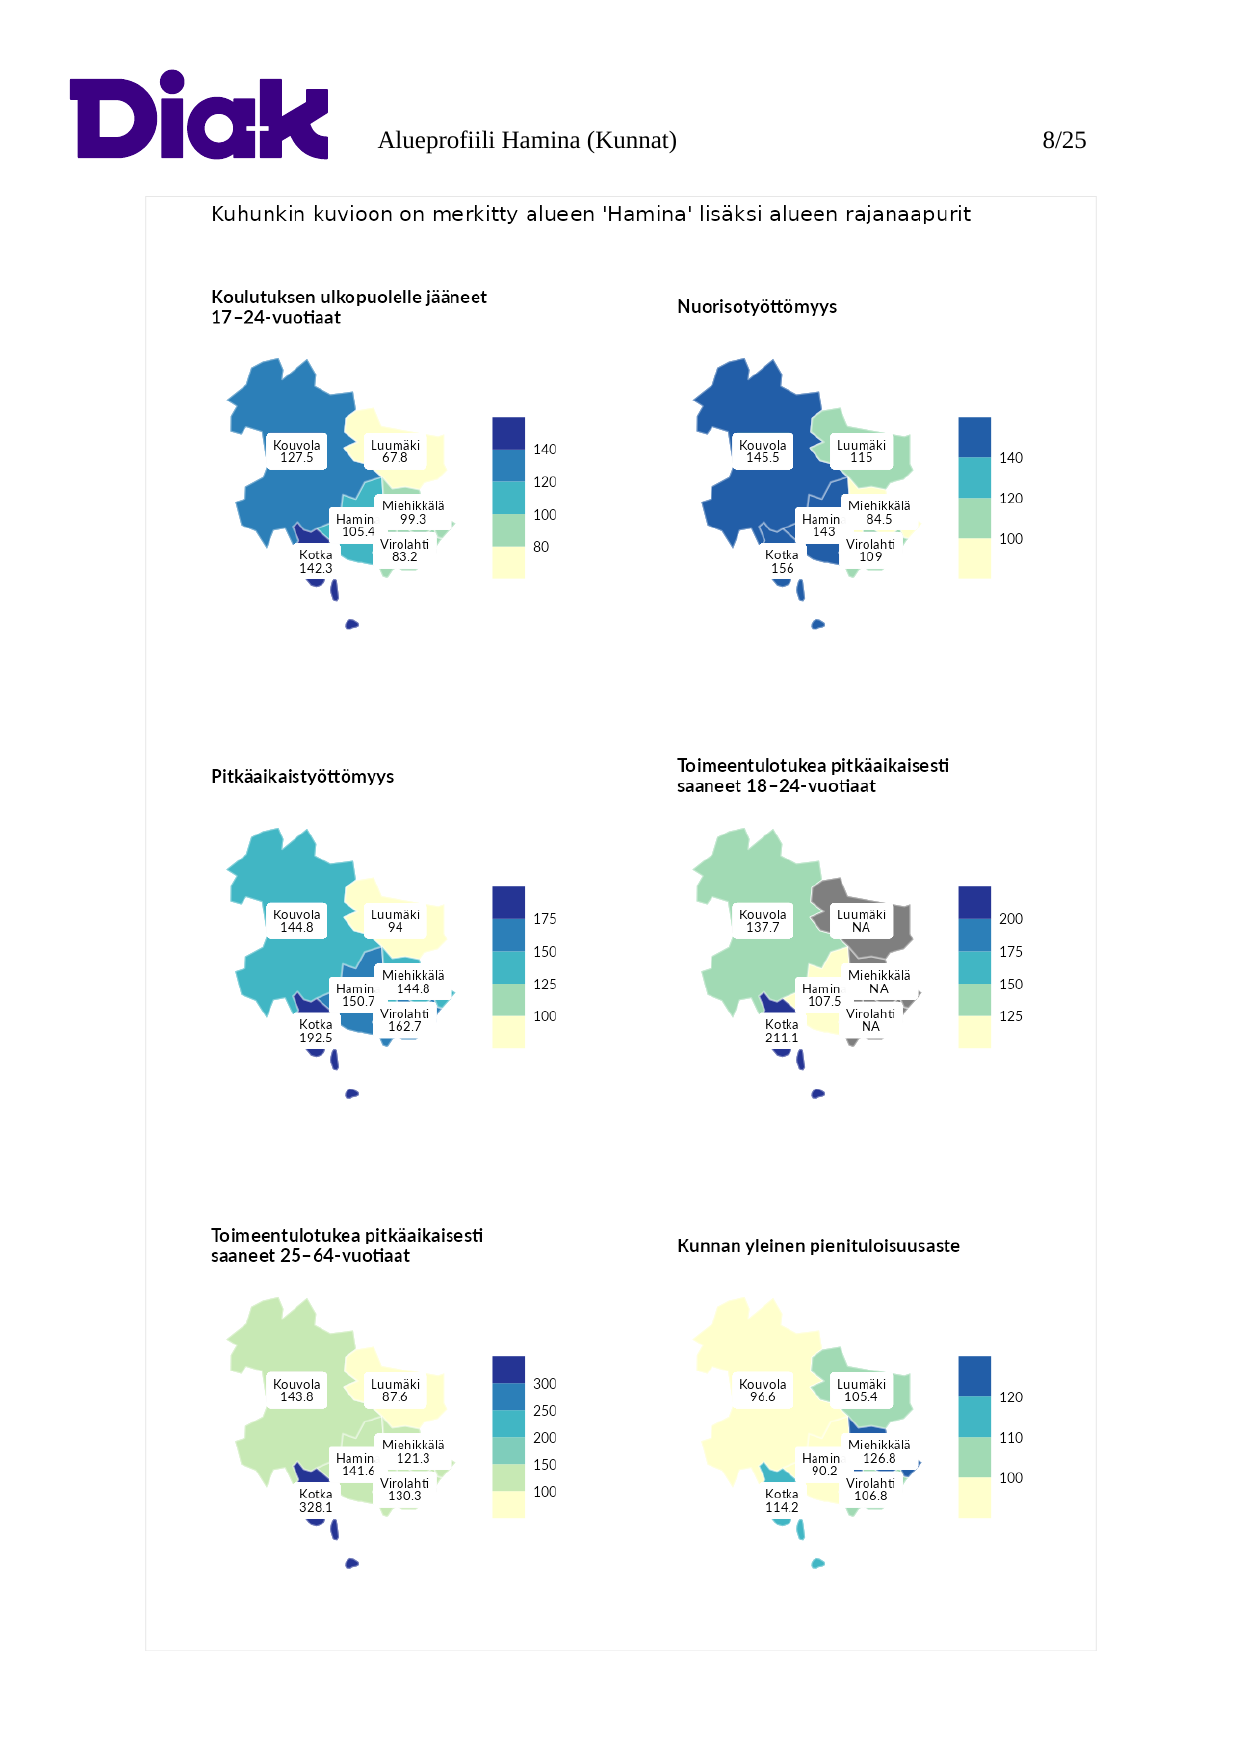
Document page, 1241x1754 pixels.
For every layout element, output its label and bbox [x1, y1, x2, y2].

picture [61, 196, 1179, 1651]
